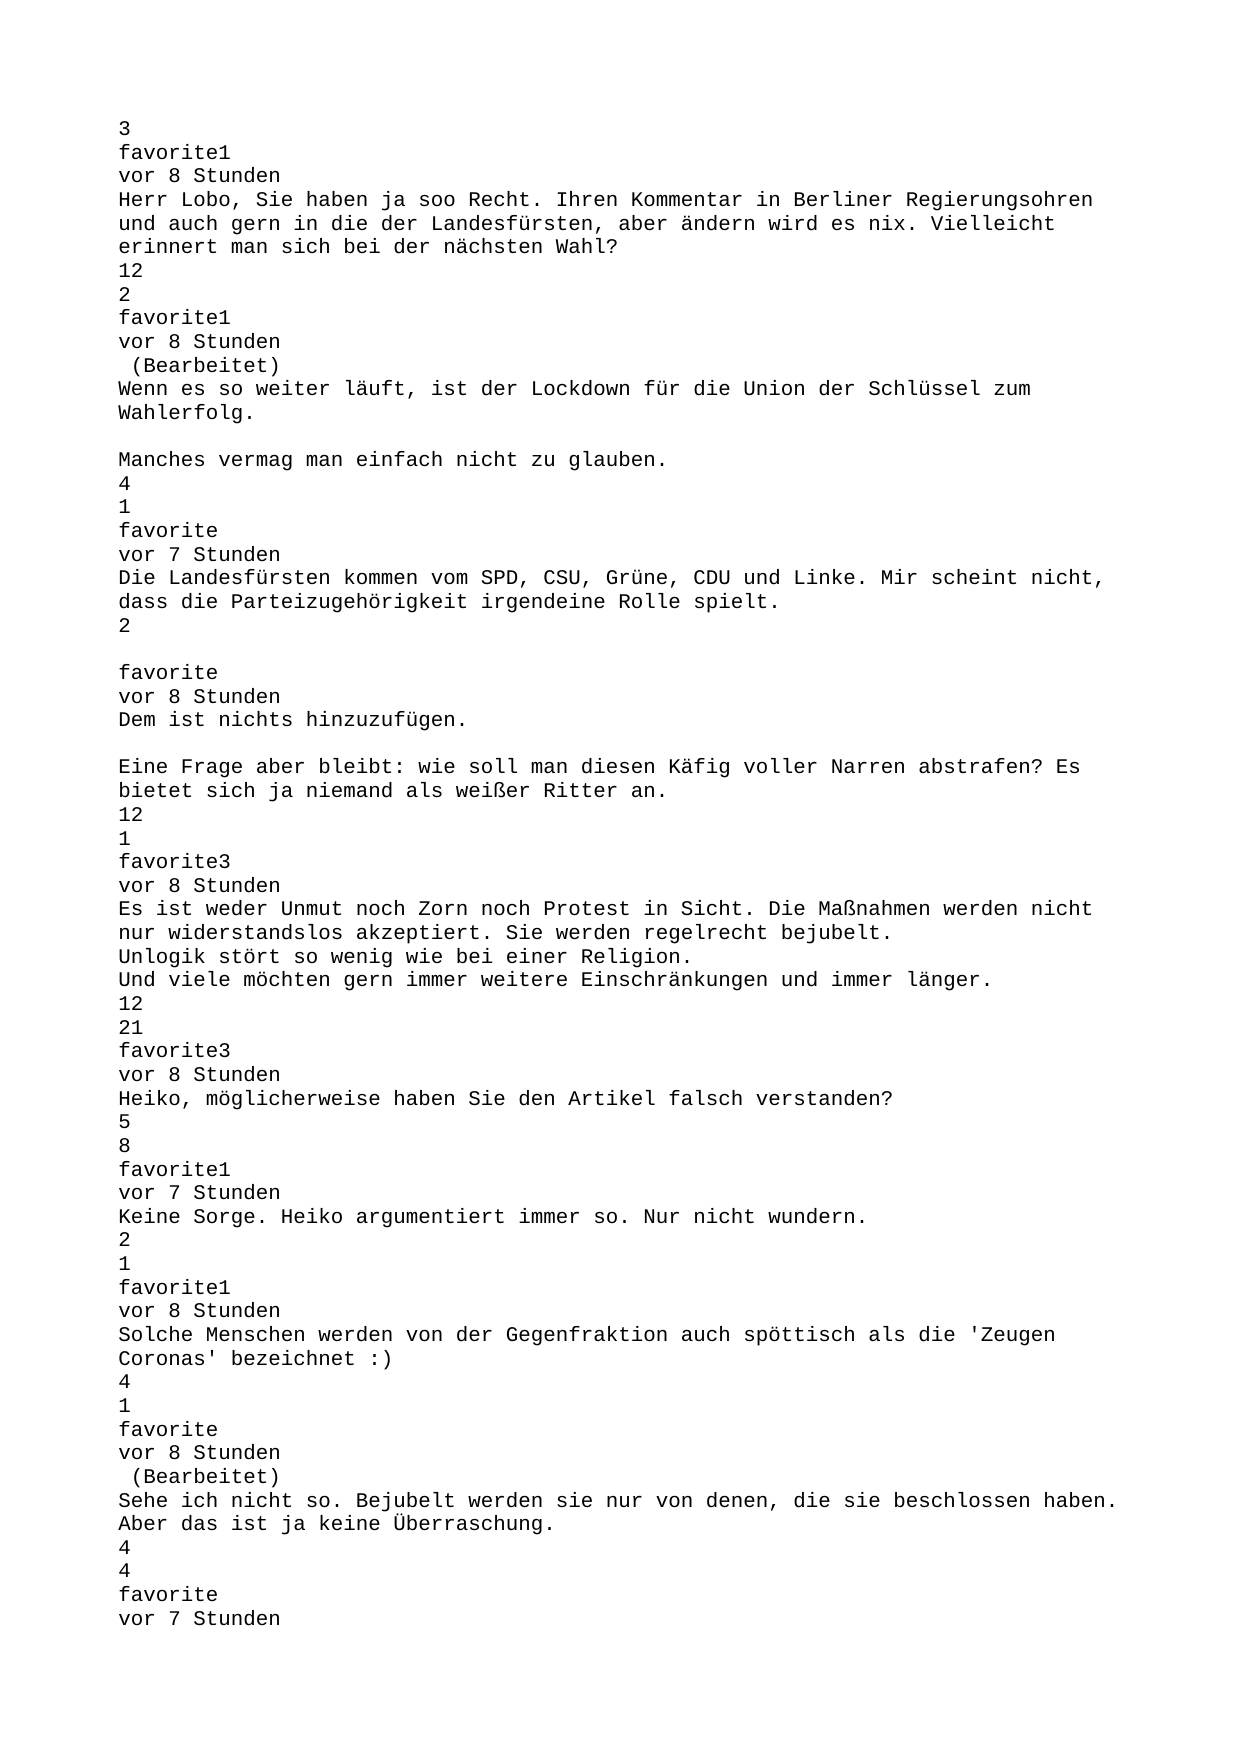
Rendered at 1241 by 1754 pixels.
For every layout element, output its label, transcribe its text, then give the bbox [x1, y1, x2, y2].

text favorite [118, 520, 1122, 544]
text 12 [118, 260, 1122, 284]
text 12 [118, 993, 1122, 1017]
text favorite1 [118, 1158, 1122, 1182]
text favorite [118, 1584, 1122, 1608]
text 2 [118, 284, 1122, 307]
text 5 [118, 1111, 1122, 1135]
text (Bearbeitet) [118, 354, 1122, 378]
text vor 8 Stunden [118, 875, 1122, 898]
text vor 8 Stunden [118, 331, 1122, 354]
text Sehe ich nicht so. Bejubelt werden sie nur von denen, die sie beschlossen haben. Aber das ist ja keine Überraschung. [118, 1489, 1122, 1537]
text favorite [118, 1419, 1122, 1442]
text favorite3 [118, 851, 1122, 875]
text Eine Frage aber bleibt: wie soll man diesen Käfig voller Narren abstrafen? Es bietet sich ja niemand als weißer Ritter an. [118, 757, 1122, 804]
text Es ist weder Unmut noch Zorn noch Protest in Sicht. Die Maßnahmen werden nicht nur widerstandslos akzeptiert. Sie werden regelrecht bejubelt. [118, 898, 1122, 946]
text favorite [118, 662, 1122, 686]
text Herr Lobo, Sie haben ja soo Recht. Ihren Kommentar in Berliner Regierungsohren und auch gern in die der Landesfürsten, aber ändern wird es nix. Vielleicht erinnert man sich bei der nächsten Wahl? [118, 189, 1122, 260]
text vor 8 Stunden [118, 165, 1122, 189]
text Unlogik stört so wenig wie bei einer Religion. [118, 946, 1122, 969]
text vor 7 Stunden [118, 1608, 1122, 1631]
text 2 [118, 615, 1122, 638]
text 2 [118, 1229, 1122, 1253]
text 21 [118, 1017, 1122, 1040]
text 1 [118, 496, 1122, 520]
text Keine Sorge. Heiko argumentiert immer so. Nur nicht wundern. [118, 1206, 1122, 1229]
text vor 7 Stunden [118, 1182, 1122, 1206]
text favorite1 [118, 1277, 1122, 1300]
text favorite3 [118, 1040, 1122, 1064]
text favorite1 [118, 307, 1122, 331]
text 12 [118, 804, 1122, 827]
text Wenn es so weiter läuft, ist der Lockdown für die Union der Schlüssel zum Wahlerfolg. [118, 378, 1122, 426]
text 3 [118, 118, 1122, 142]
text vor 8 Stunden [118, 1300, 1122, 1324]
text Manches vermag man einfach nicht zu glauben. [118, 449, 1122, 473]
text Und viele möchten gern immer weitere Einschränkungen und immer länger. [118, 969, 1122, 993]
text 4 [118, 1561, 1122, 1584]
text Heiko, möglicherweise haben Sie den Artikel falsch verstanden? [118, 1088, 1122, 1111]
text (Bearbeitet) [118, 1466, 1122, 1489]
text 8 [118, 1135, 1122, 1158]
text favorite1 [118, 142, 1122, 165]
text Die Landesfürsten kommen vom SPD, CSU, Grüne, CDU und Linke. Mir scheint nicht, dass die Parteizugehörigkeit irgendeine Rolle spielt. [118, 567, 1122, 615]
text 1 [118, 1395, 1122, 1419]
text vor 8 Stunden [118, 1442, 1122, 1466]
text vor 8 Stunden [118, 1064, 1122, 1088]
text Dem ist nichts hinzuzufügen. [118, 709, 1122, 733]
text 1 [118, 827, 1122, 851]
text 4 [118, 1371, 1122, 1395]
text 4 [118, 1537, 1122, 1561]
text vor 8 Stunden [118, 686, 1122, 709]
text 1 [118, 1253, 1122, 1277]
text Solche Menschen werden von der Gegenfraktion auch spöttisch als die 'Zeugen Coronas' bezeichnet :) [118, 1324, 1122, 1371]
text vor 7 Stunden [118, 544, 1122, 567]
text 4 [118, 473, 1122, 496]
